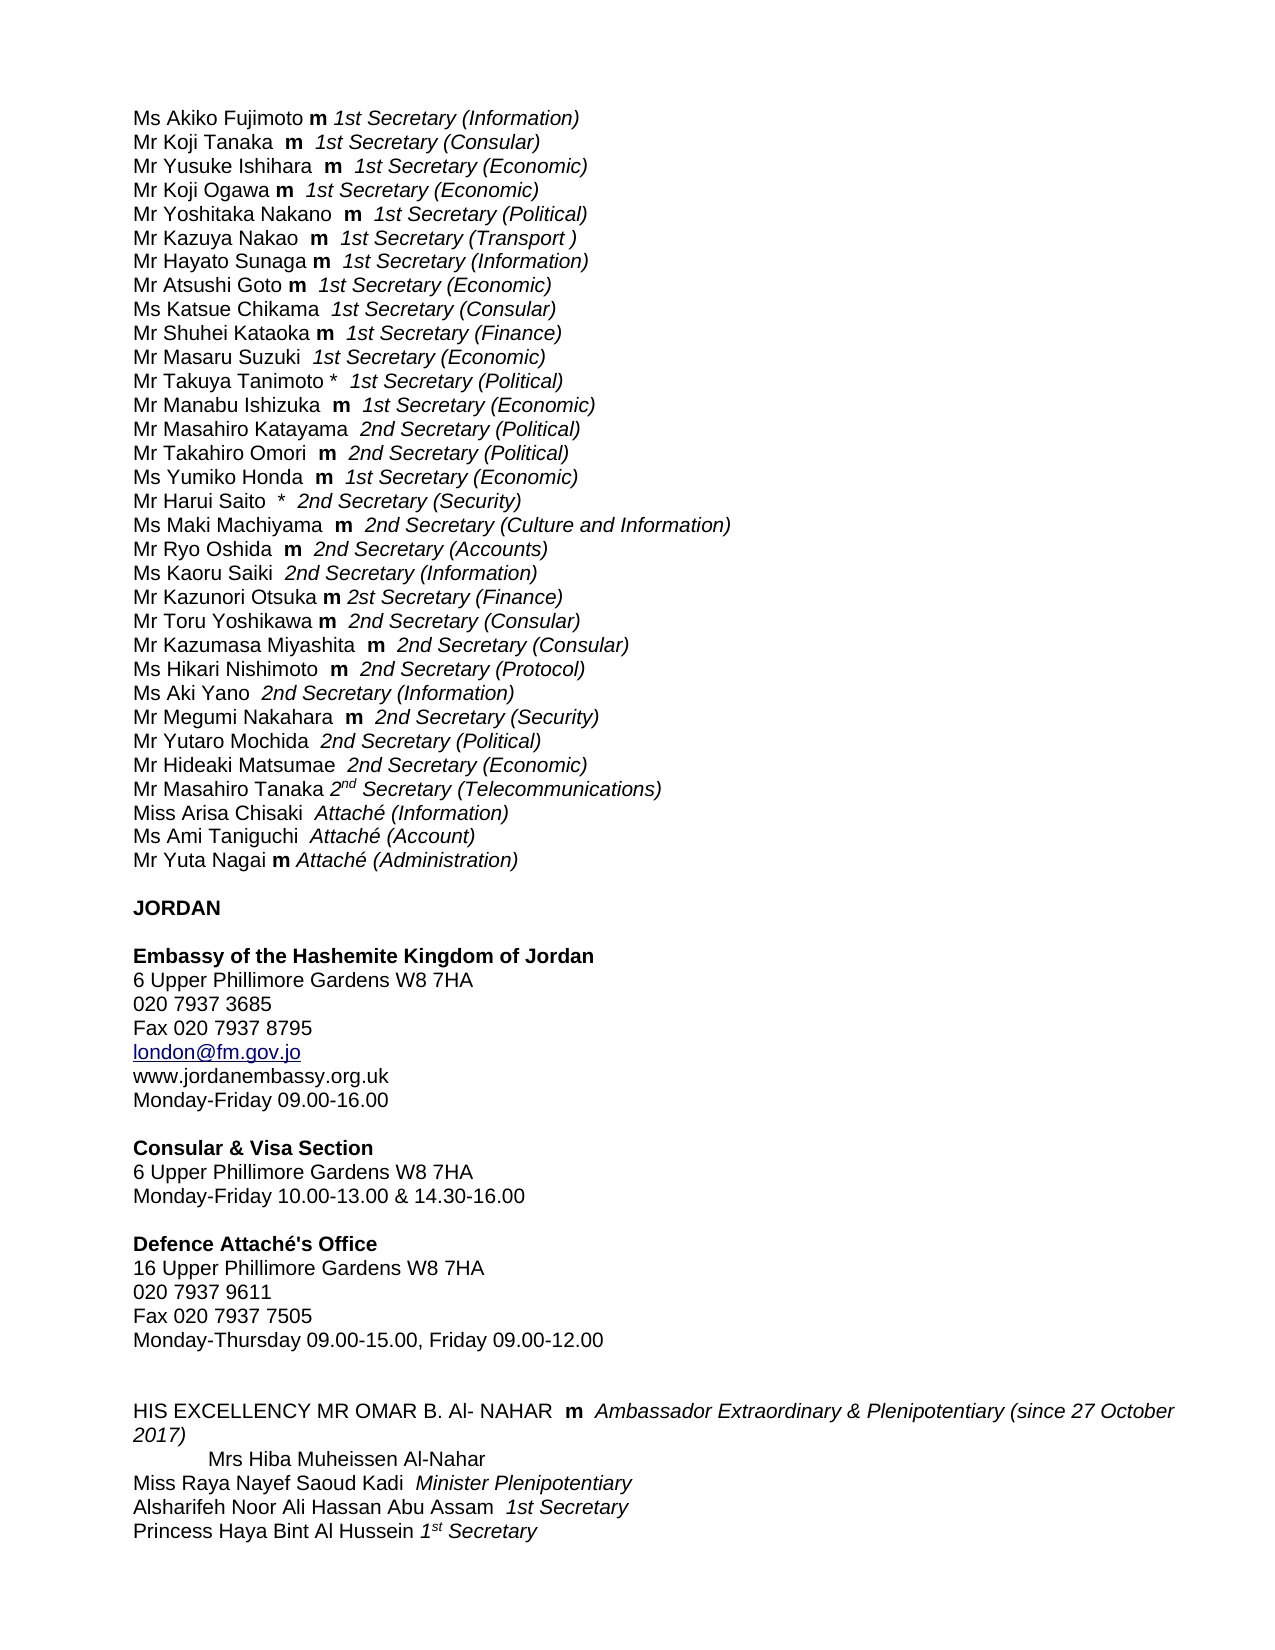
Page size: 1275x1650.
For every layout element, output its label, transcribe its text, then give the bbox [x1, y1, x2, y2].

text Princess Haya Bint Al Hussein 1st Secretary [133, 1519, 1181, 1543]
text Mr Koji Tanaka m 1st Secretary (Consular) [133, 129, 1181, 153]
text Mr Koji Ogawa m 1st Secretary (Economic) [133, 177, 1181, 201]
text 16 Upper Phillimore Gardens W8 7HA [133, 1256, 1181, 1279]
text Consular & Visa Section [133, 1136, 1181, 1160]
text Ms Akiko Fujimoto m 1st Secretary (Information) [133, 106, 1181, 129]
text Mr Megumi Nakahara m 2nd Secretary (Security) [133, 704, 1181, 728]
text Mr Toru Yoshikawa m 2nd Secretary (Consular) [133, 609, 1181, 633]
text Mr Masaru Suzuki 1st Secretary (Economic) [133, 345, 1181, 369]
text Mr Harui Saito * 2nd Secretary (Security) [133, 489, 1181, 513]
text Mr Kazunori Otsuka m 2st Secretary (Finance) [133, 585, 1181, 609]
text Ms Yumiko Honda m 1st Secretary (Economic) [133, 465, 1181, 489]
text Mr Manabu Ishizuka m 1st Secretary (Economic) [133, 393, 1181, 417]
text Mr Atsushi Goto m 1st Secretary (Economic) [133, 273, 1181, 297]
text 020 7937 3685 [133, 992, 1181, 1016]
text Monday-Friday 09.00-16.00 [133, 1088, 1181, 1112]
text Ms Aki Yano 2nd Secretary (Information) [133, 681, 1181, 704]
text Mr Takuya Tanimoto * 1st Secretary (Political) [133, 369, 1181, 393]
text Mr Hayato Sunaga m 1st Secretary (Information) [133, 249, 1181, 273]
text Mr Yoshitaka Nakano m 1st Secretary (Political) [133, 201, 1181, 225]
text Mr Yuta Nagai m Attaché (Administration) [133, 848, 1181, 872]
text Mrs Hiba Muheissen Al-Nahar [133, 1447, 1181, 1471]
text Ms Katsue Chikama 1st Secretary (Consular) [133, 297, 1181, 321]
text 6 Upper Phillimore Gardens W8 7HA [133, 968, 1181, 992]
text Ms Hikari Nishimoto m 2nd Secretary (Protocol) [133, 657, 1181, 681]
text Mr Masahiro Katayama 2nd Secretary (Political) [133, 417, 1181, 441]
text Monday-Thursday 09.00-15.00, Friday 09.00-12.00 [133, 1327, 1181, 1351]
text Ms Maki Machiyama m 2nd Secretary (Culture and Information) [133, 513, 1181, 537]
text 6 Upper Phillimore Gardens W8 7HA [133, 1160, 1181, 1184]
text Ms Ami Taniguchi Attaché (Account) [133, 824, 1181, 848]
text www.jordanembassy.org.uk [133, 1064, 1181, 1088]
text Defence Attaché's Office [133, 1232, 1181, 1256]
text Miss Arisa Chisaki Attaché (Information) [133, 800, 1181, 824]
text Mr Takahiro Omori m 2nd Secretary (Political) [133, 441, 1181, 465]
text Fax 020 7937 7505 [133, 1303, 1181, 1327]
text HIS EXCELLENCY MR OMAR B. Al- NAHAR m Ambassador Extraordinary & Plenipotentiary (since 27 October 2017) [133, 1399, 1181, 1447]
text 020 7937 9611 [133, 1279, 1181, 1303]
text Embassy of the Hashemite Kingdom of Jordan [133, 944, 1181, 968]
text Alsharifeh Noor Ali Hassan Abu Assam 1st Secretary [133, 1495, 1181, 1519]
text Mr Yusuke Ishihara m 1st Secretary (Economic) [133, 153, 1181, 177]
text Monday-Friday 10.00-13.00 & 14.30-16.00 [133, 1184, 1181, 1208]
text Mr Kazuya Nakao m 1st Secretary (Transport ) [133, 225, 1181, 249]
text Mr Hideaki Matsumae 2nd Secretary (Economic) [133, 752, 1181, 776]
text Mr Shuhei Kataoka m 1st Secretary (Finance) [133, 321, 1181, 345]
text Mr Yutaro Mochida 2nd Secretary (Political) [133, 728, 1181, 752]
text JORDAN [133, 896, 1181, 920]
text Ms Kaoru Saiki 2nd Secretary (Information) [133, 561, 1181, 585]
text Mr Kazumasa Miyashita m 2nd Secretary (Consular) [133, 633, 1181, 657]
text Mr Masahiro Tanaka 2nd Secretary (Telecommunications) [133, 776, 1181, 800]
text Mr Ryo Oshida m 2nd Secretary (Accounts) [133, 537, 1181, 561]
text Miss Raya Nayef Saoud Kadi Minister Plenipotentiary [133, 1471, 1181, 1495]
text london@fm.gov.jo [133, 1040, 1181, 1064]
text Fax 020 7937 8795 [133, 1016, 1181, 1040]
